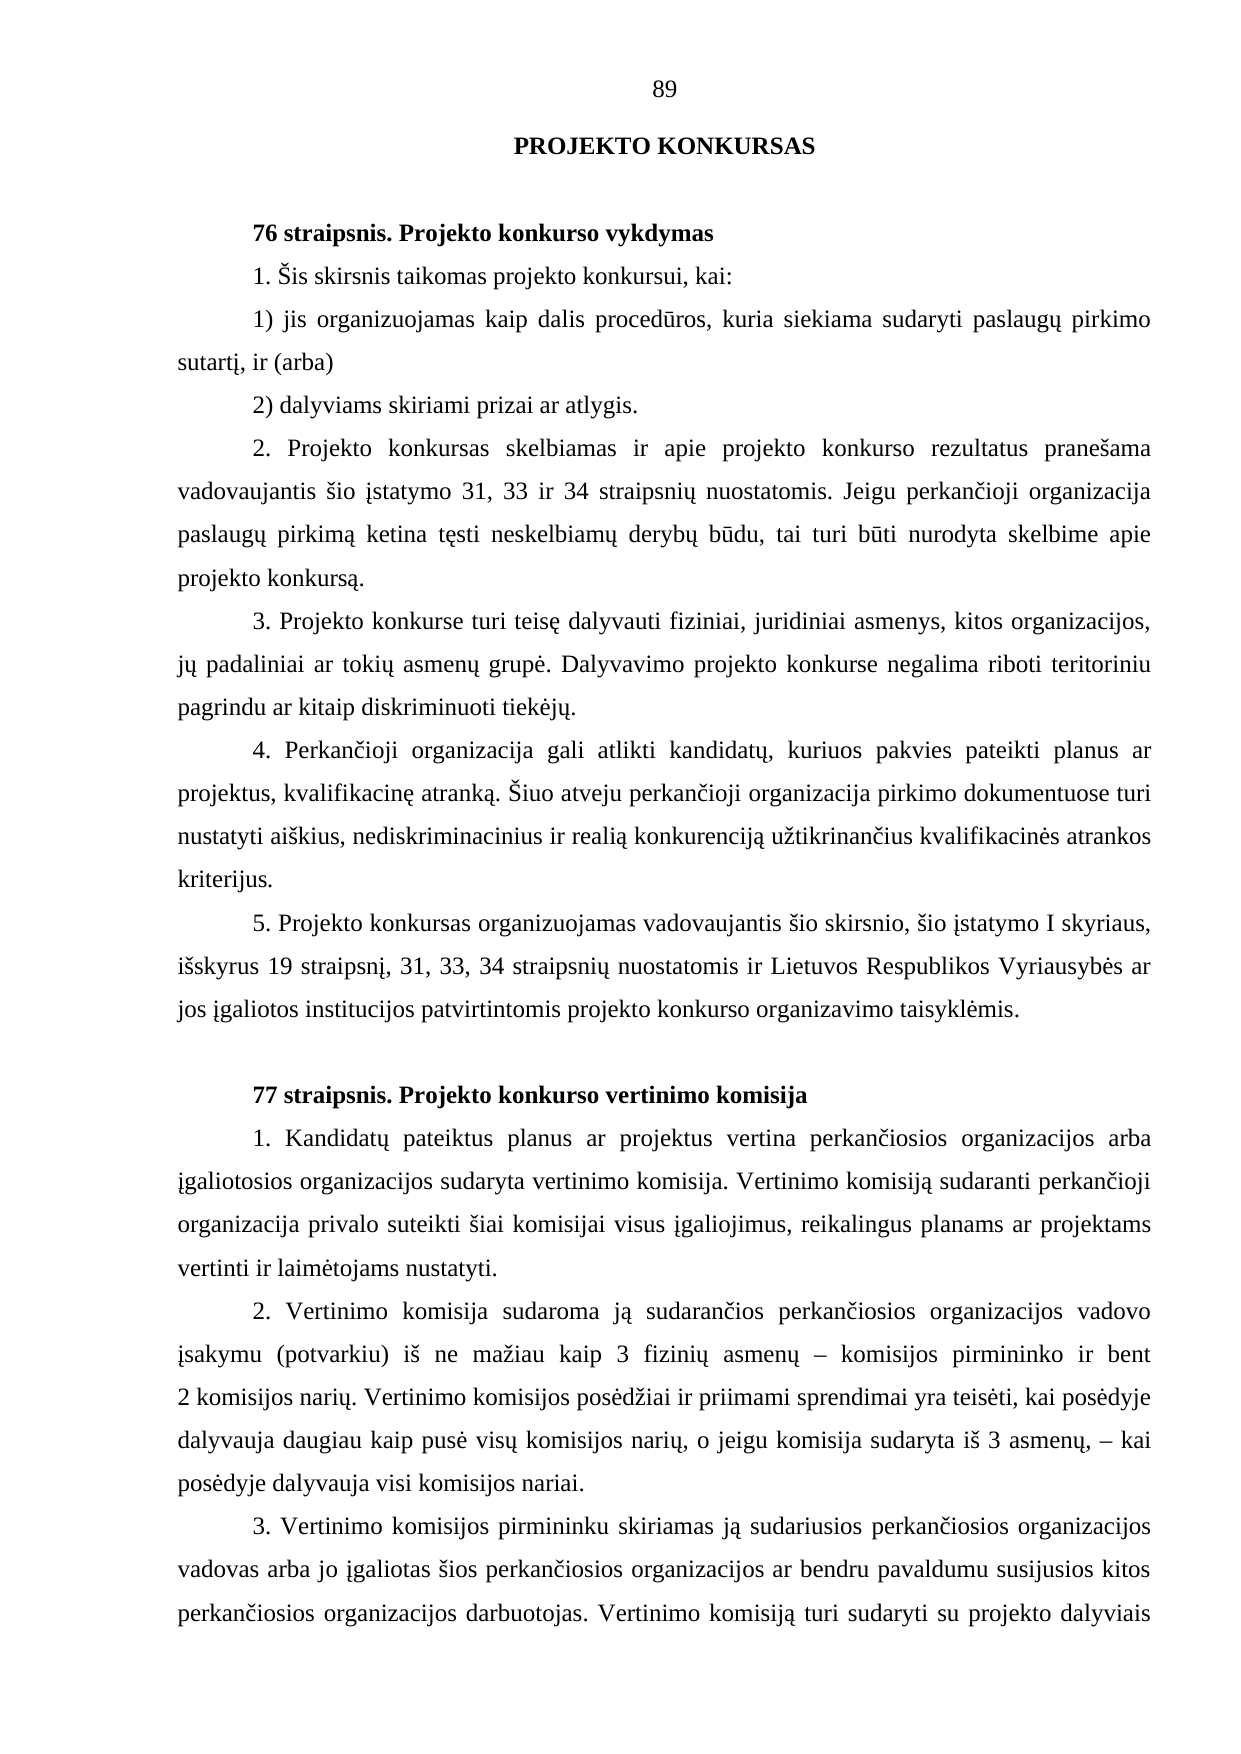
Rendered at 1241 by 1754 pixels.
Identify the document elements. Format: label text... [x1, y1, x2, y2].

text 1. Šis skirsnis taikomas projekto konkursui, kai: [177, 261, 1152, 289]
text 3. Vertinimo komisijos pirmininku skiriamas ją sudariusios perkančiosios organizacijos vadovas arba jo įgaliotas šios perkančiosios organizacijos ar bendru pavaldumu susijusios kitos perkančiosios organizacijos darbuotojas. Vertinimo komisiją turi sudaryti su projekto dalyviais [177, 1511, 1152, 1626]
text 4. Perkančioji organizacija gali atlikti kandidatų, kuriuos pakvies pateikti planus ar projektus, kvalifikacinę atranką. Šiuo atveju perkančioji organizacija pirkimo dokumentuose turi nustatyti aiškius, nediskriminacinius ir realią konkurenciją užtikrinančius kvalifikacinės atrankos kriterijus. [177, 735, 1152, 893]
text PROJEKTO KONKURSAS [177, 131, 1152, 160]
text 2) dalyviams skiriami prizai ar atlygis. [177, 390, 1152, 419]
text 77 straipsnis. Projekto konkurso vertinimo komisija [177, 1080, 1152, 1109]
text 2. Vertinimo komisija sudaroma ją sudarančios perkančiosios organizacijos vadovo įsakymu (potvarkiu) iš ne mažiau kaip 3 fizinių asmenų – komisijos pirmininko ir bent 2 komisijos narių. Vertinimo komisijos posėdžiai ir priimami sprendimai yra teisėti, kai posėdyje dalyvauja daugiau kaip pusė visų komisijos narių, o jeigu komisija sudaryta iš 3 asmenų, – kai posėdyje dalyvauja visi komisijos nariai. [177, 1296, 1152, 1497]
text 1. Kandidatų pateiktus planus ar projektus vertina perkančiosios organizacijos arba įgaliotosios organizacijos sudaryta vertinimo komisija. Vertinimo komisiją sudaranti perkančioji organizacija privalo suteikti šiai komisijai visus įgaliojimus, reikalingus planams ar projektams vertinti ir laimėtojams nustatyti. [177, 1123, 1152, 1281]
text 2. Projekto konkursas skelbiamas ir apie projekto konkurso rezultatus pranešama vadovaujantis šio įstatymo 31, 33 ir 34 straipsnių nuostatomis. Jeigu perkančioji organizacija paslaugų pirkimą ketina tęsti neskelbiamų derybų būdu, tai turi būti nurodyta skelbime apie projekto konkursą. [177, 433, 1152, 591]
text 76 straipsnis. Projekto konkurso vykdymas [177, 218, 1152, 246]
text 5. Projekto konkursas organizuojamas vadovaujantis šio skirsnio, šio įstatymo I skyriaus, išskyrus 19 straipsnį, 31, 33, 34 straipsnių nuostatomis ir Lietuvos Respublikos Vyriausybės ar jos įgaliotos institucijos patvirtintomis projekto konkurso organizavimo taisyklėmis. [177, 908, 1152, 1023]
text 3. Projekto konkurse turi teisę dalyvauti fiziniai, juridiniai asmenys, kitos organizacijos, jų padaliniai ar tokių asmenų grupė. Dalyvavimo projekto konkurse negalima riboti teritoriniu pagrindu ar kitaip diskriminuoti tiekėjų. [177, 606, 1152, 721]
text 1) jis organizuojamas kaip dalis procedūros, kuria siekiama sudaryti paslaugų pirkimo sutartį, ir (arba) [177, 304, 1152, 376]
